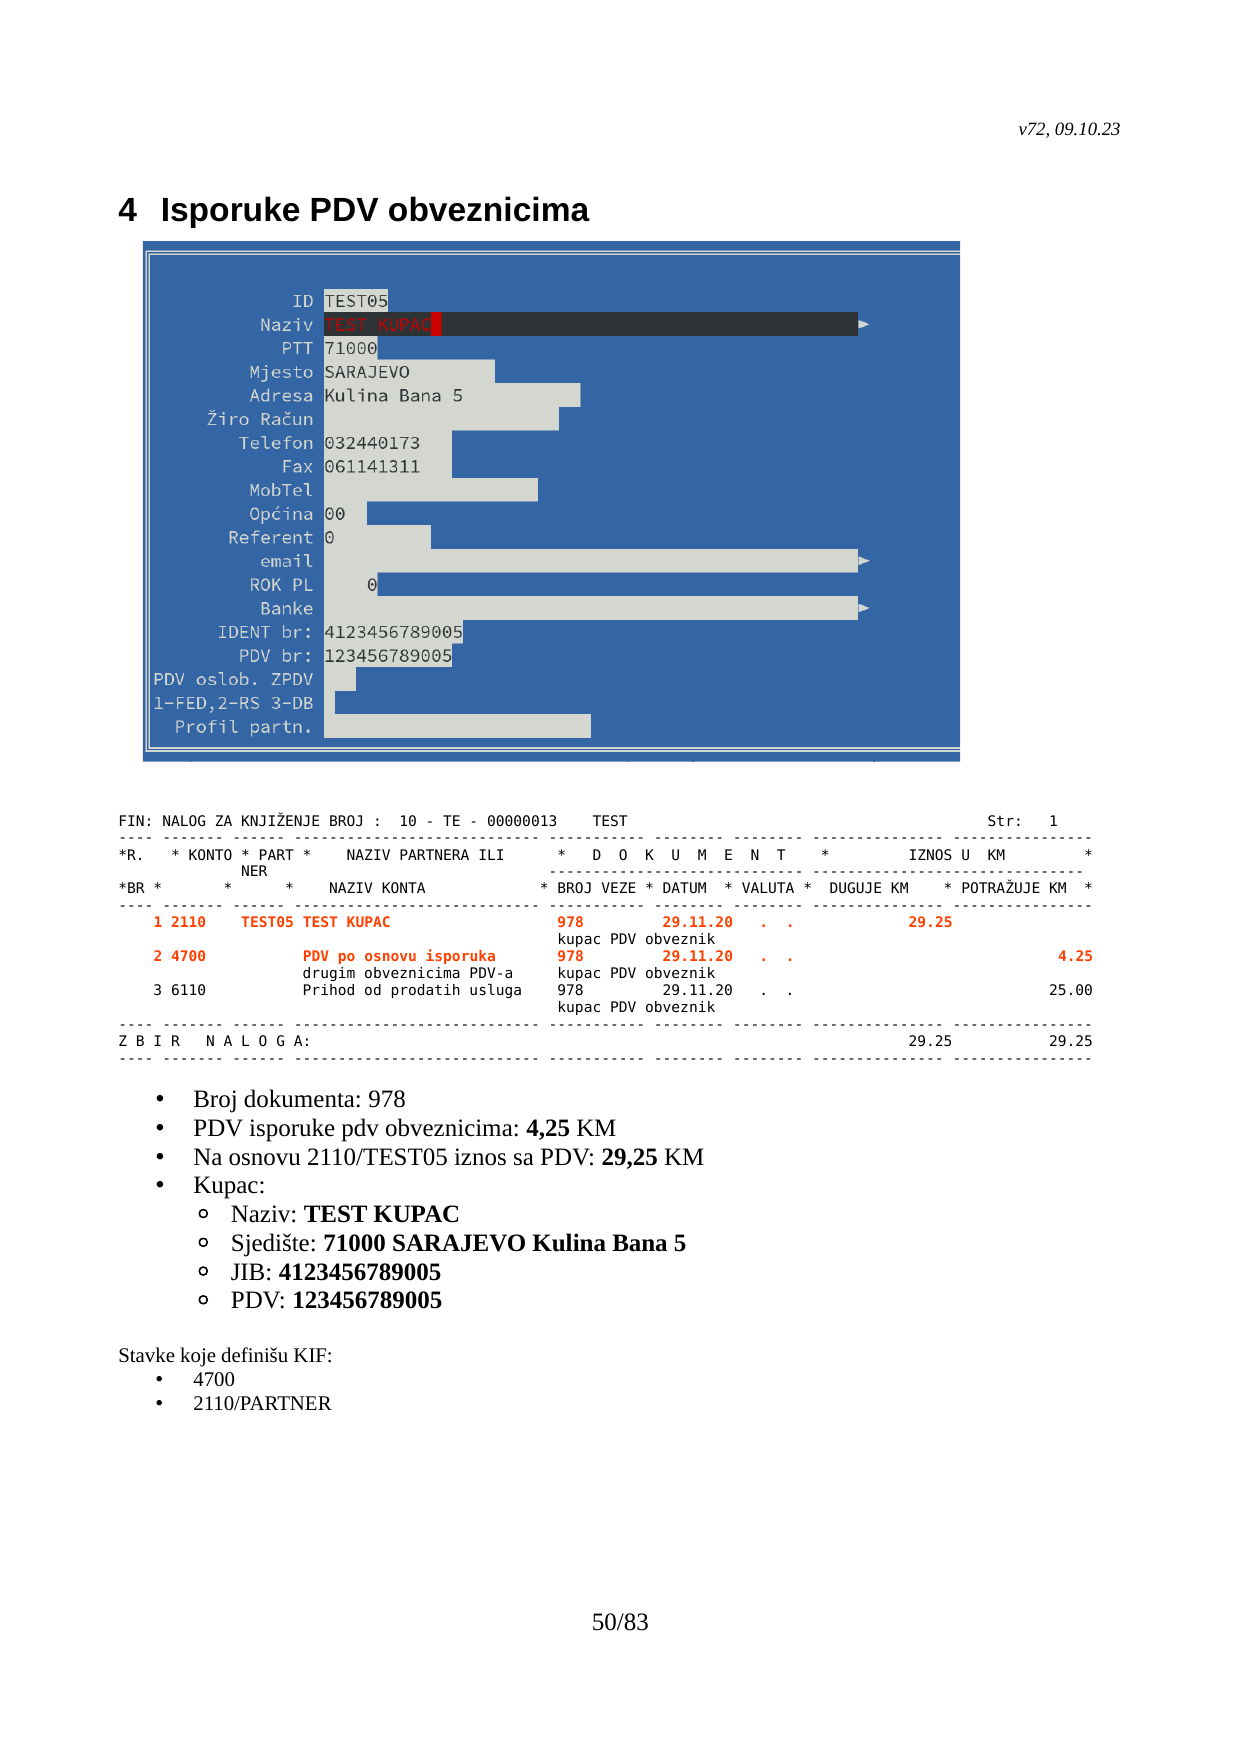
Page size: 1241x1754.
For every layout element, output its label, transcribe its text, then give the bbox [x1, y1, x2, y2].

text ---- ------- ------ ---------------------------- ----------- -------- -------- --------------- ---------------- [118, 897, 1122, 914]
text ---- ------- ------ ---------------------------- ----------- -------- -------- --------------- ---------------- [118, 1016, 1122, 1033]
list PDV isporuke pdv obveznicima: 4,25 KM [156, 1113, 1122, 1142]
text ---- ------- ------ ---------------------------- ----------- -------- -------- --------------- ---------------- [118, 829, 1122, 846]
text Stavke koje definišu KIF: [118, 1343, 1122, 1367]
text *R. * KONTO * PART * NAZIV PARTNERA ILI * D O K U M E N T * IZNOS U KM * [118, 846, 1122, 863]
text 3 6110 Prihod od prodatih usluga 978 29.11.20 . . 25.00 [118, 982, 1122, 999]
subtitle PDV: 123456789005 [193, 1285, 1122, 1314]
text kupac PDV obveznik [118, 931, 1122, 948]
text 1 2110 TEST05 TEST KUPAC 978 29.11.20 . . 29.25 [118, 914, 1122, 931]
text *BR * * * NAZIV KONTA * BROJ VEZE * DATUM * VALUTA * DUGUJE KM * POTRAŽUJE KM * [118, 880, 1122, 897]
list Naziv: TEST KUPAC [193, 1199, 1122, 1228]
subtitle Isporuke PDV obveznicima [118, 190, 1122, 229]
subtitle 2110/PARTNER [156, 1391, 1122, 1415]
text ---- ------- ------ ---------------------------- ----------- -------- -------- --------------- ---------------- [118, 1050, 1122, 1067]
text Z B I R N A L O G A: 29.25 29.25 [118, 1033, 1122, 1050]
list 4700 [156, 1367, 1122, 1391]
text NER ----------------------------- ------------------------------- [118, 863, 1122, 880]
text FIN: NALOG ZA KNJIŽENJE BROJ : 10 - TE - 00000013 TEST Str: 1 [118, 812, 1122, 829]
text 2 4700 PDV po osnovu isporuka 978 29.11.20 . . 4.25 [118, 948, 1122, 965]
list JIB: 4123456789005 [193, 1257, 1122, 1285]
text kupac PDV obveznik [118, 999, 1122, 1016]
list Sjedište: 71000 SARAJEVO Kulina Bana 5 [193, 1228, 1122, 1257]
picture [142, 241, 961, 762]
list Na osnovu 2110/TEST05 iznos sa PDV: 29,25 KM [156, 1142, 1122, 1170]
list Kupac: [156, 1170, 1122, 1199]
list Broj dokumenta: 978 [156, 1084, 1122, 1113]
text drugim obveznicima PDV-a kupac PDV obveznik [118, 965, 1122, 982]
